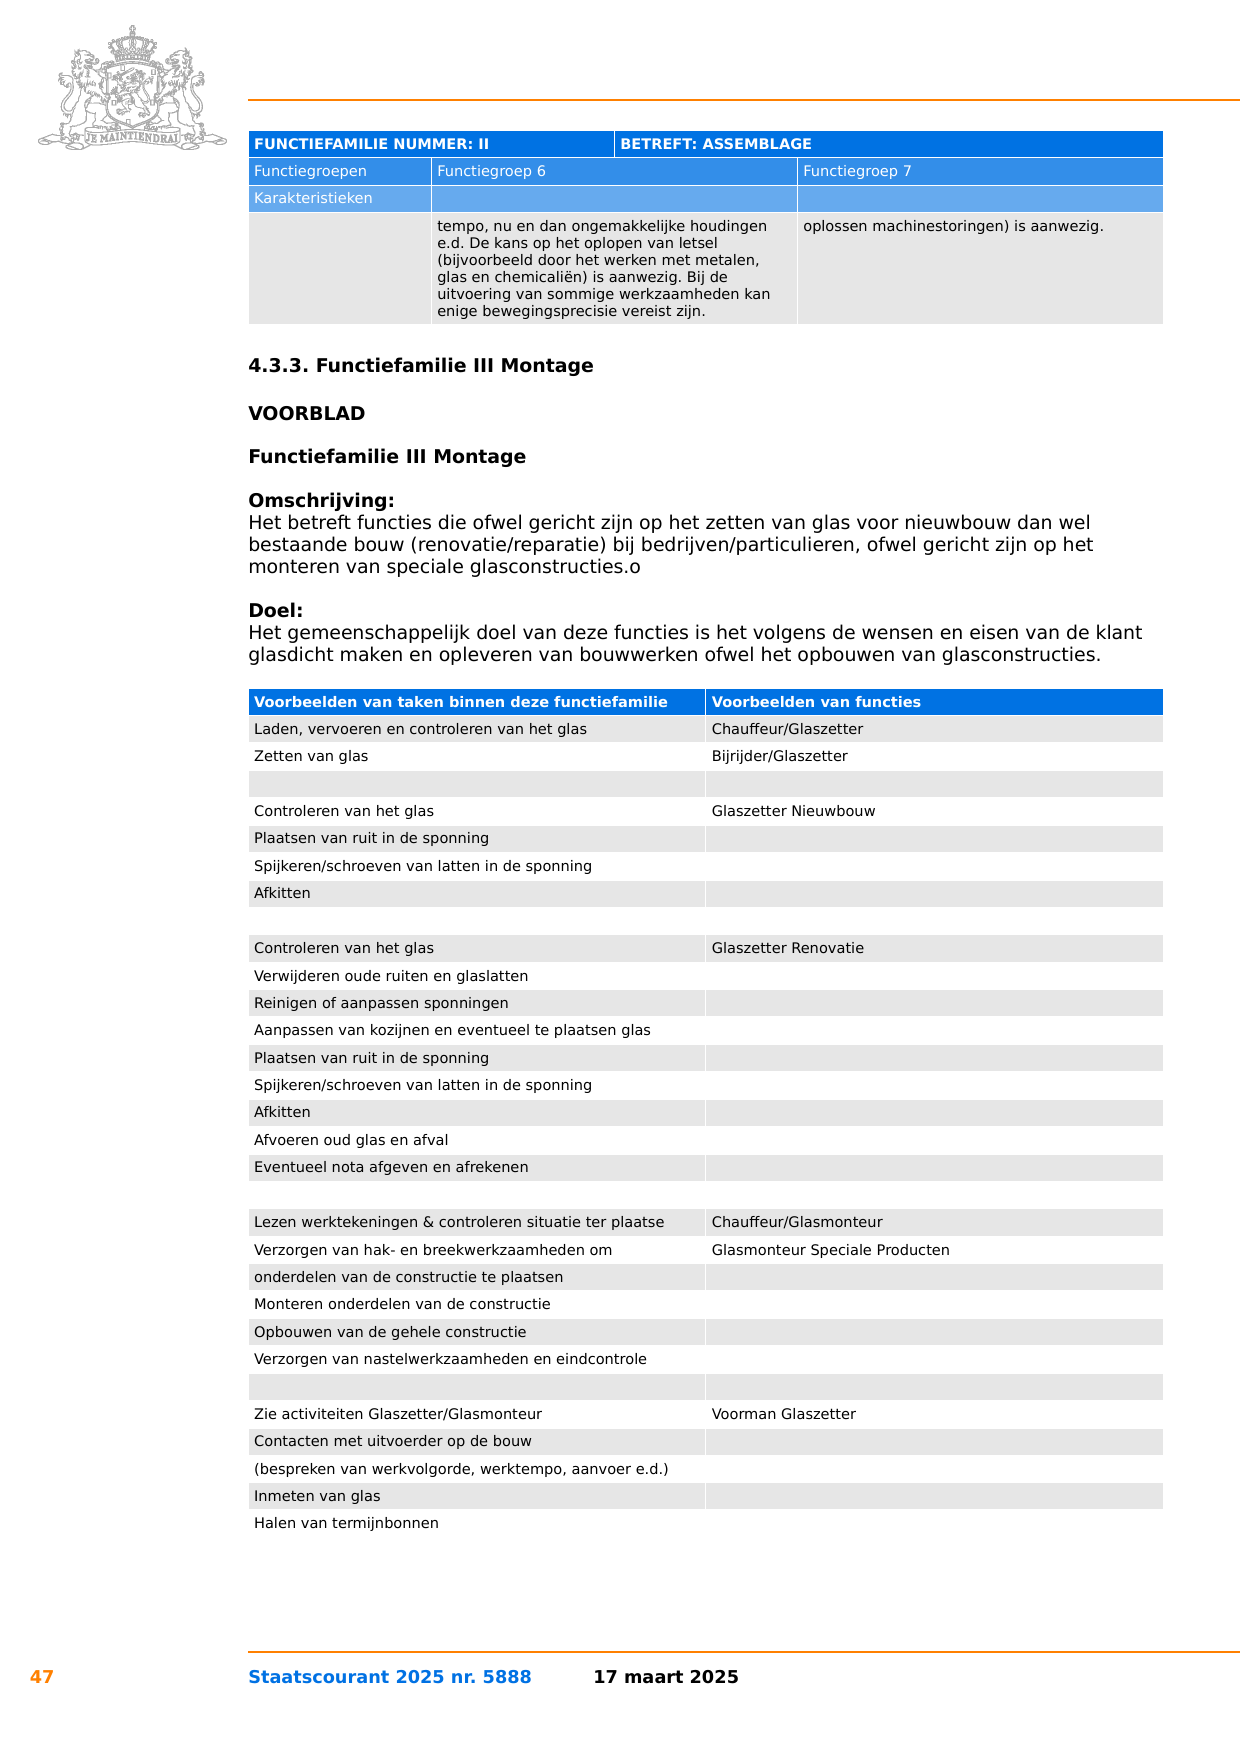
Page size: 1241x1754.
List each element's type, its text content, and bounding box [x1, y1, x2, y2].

table_header BETREFT: ASSEMBLAGE [615, 131, 1163, 157]
table_cell [706, 990, 1163, 1016]
table_cell [706, 963, 1163, 989]
picture [38, 25, 227, 150]
table_cell Contacten met uitvoerder op de bouw [249, 1429, 705, 1455]
table_cell [706, 1072, 1163, 1099]
table_cell Opbouwen van de gehele constructie [249, 1319, 705, 1345]
table_cell [798, 186, 1163, 212]
table_cell [706, 1374, 1163, 1400]
table_cell Spijkeren/schroeven van latten in de sponning [249, 1072, 705, 1099]
text Omschrijving: [248, 490, 1163, 512]
table_cell Spijkeren/schroeven van latten in de sponning [249, 853, 705, 879]
table_cell Afkitten [249, 881, 705, 907]
table_cell [706, 1182, 1163, 1208]
table_cell Zie activiteiten Glaszetter/Glasmonteur [249, 1401, 705, 1427]
table_cell [706, 826, 1163, 852]
table_cell [249, 771, 705, 797]
table_cell [706, 1483, 1163, 1509]
table_cell Functiegroep 6 [432, 158, 797, 185]
text Functiefamilie III Montage [248, 446, 1163, 468]
table_cell [706, 1264, 1163, 1290]
table_cell [706, 1018, 1163, 1044]
table_cell Plaatsen van ruit in de sponning [249, 826, 705, 852]
table_cell [249, 1374, 705, 1400]
table_cell onderdelen van de constructie te plaatsen [249, 1264, 705, 1290]
subtitle 4.3.3. Functiefamilie III Montage [248, 355, 1163, 377]
table_cell Controleren van het glas [249, 798, 705, 825]
table_cell [249, 908, 705, 934]
table_cell [706, 1100, 1163, 1126]
table_cell Plaatsen van ruit in de sponning [249, 1045, 705, 1071]
text VOORBLAD [248, 402, 1163, 424]
table_cell [706, 1155, 1163, 1181]
table_cell Aanpassen van kozijnen en eventueel te plaatsen glas [249, 1018, 705, 1044]
table_cell Inmeten van glas [249, 1483, 705, 1509]
table_cell Functiegroep 7 [798, 158, 1163, 185]
table_cell Zetten van glas [249, 744, 705, 770]
table_cell Functiegroepen [249, 158, 431, 185]
table_cell [249, 1182, 705, 1208]
table_cell Monteren onderdelen van de constructie [249, 1291, 705, 1318]
text Het gemeenschappelijk doel van deze functies is het volgens de wensen en eisen van de klant glasdicht maken en opleveren van bouwwerken ofwel het opbouwen van glasconstructies. [248, 622, 1163, 666]
table_cell [706, 1511, 1163, 1537]
table_cell Voorman Glaszetter [706, 1401, 1163, 1427]
table_cell [249, 213, 431, 324]
table_cell Controleren van het glas [249, 935, 705, 962]
table_cell Glaszetter Nieuwbouw [706, 798, 1163, 825]
table_cell Verzorgen van hak- en breekwerkzaamheden om [249, 1237, 705, 1263]
table_cell Verwijderen oude ruiten en glaslatten [249, 963, 705, 989]
table_cell Reinigen of aanpassen sponningen [249, 990, 705, 1016]
table_cell Bijrijder/Glaszetter [706, 744, 1163, 770]
table_cell Chauffeur/Glasmonteur [706, 1209, 1163, 1236]
table_cell Afvoeren oud glas en afval [249, 1127, 705, 1153]
table_cell Glasmonteur Speciale Producten [706, 1237, 1163, 1263]
table_cell Karakteristieken [249, 186, 431, 212]
table_cell [432, 186, 797, 212]
table_cell [706, 1291, 1163, 1318]
table_cell [706, 1346, 1163, 1373]
table_cell [706, 1045, 1163, 1071]
table_cell [706, 908, 1163, 934]
table_cell tempo, nu en dan ongemakkelijke houdingen e.d. De kans op het oplopen van letsel (bijvoorbeeld door het werken met metalen, glas en chemicaliën) is aanwezig. Bij de uitvoering van sommige werkzaamheden kan enige bewegingsprecisie vereist zijn. [432, 213, 797, 324]
table_cell [706, 1429, 1163, 1455]
table_cell Chauffeur/Glaszetter [706, 716, 1163, 742]
table_cell Laden, vervoeren en controleren van het glas [249, 716, 705, 742]
table_cell [706, 1127, 1163, 1153]
text Het betreft functies die ofwel gericht zijn op het zetten van glas voor nieuwbouw dan wel bestaande bouw (renovatie/reparatie) bij bedrijven/particulieren, ofwel gericht zijn op het monteren van speciale glasconstructies.o [248, 512, 1163, 578]
table_cell [706, 853, 1163, 879]
table_header Voorbeelden van taken binnen deze functiefamilie [249, 689, 705, 715]
table_cell Afkitten [249, 1100, 705, 1126]
table_cell Lezen werktekeningen & controleren situatie ter plaatse [249, 1209, 705, 1236]
table_cell [706, 1456, 1163, 1482]
table_cell (bespreken van werkvolgorde, werktempo, aanvoer e.d.) [249, 1456, 705, 1482]
table_header FUNCTIEFAMILIE NUMMER: II [249, 131, 614, 157]
table_cell oplossen machinestoringen) is aanwezig. [798, 213, 1163, 324]
table_cell Glaszetter Renovatie [706, 935, 1163, 962]
table_cell [706, 881, 1163, 907]
table_cell Verzorgen van nastelwerkzaamheden en eindcontrole [249, 1346, 705, 1373]
text Doel: [248, 600, 1163, 622]
table_header Voorbeelden van functies [706, 689, 1163, 715]
table_cell [706, 1319, 1163, 1345]
table_cell Eventueel nota afgeven en afrekenen [249, 1155, 705, 1181]
table_cell Halen van termijnbonnen [249, 1511, 705, 1537]
table_cell [706, 771, 1163, 797]
